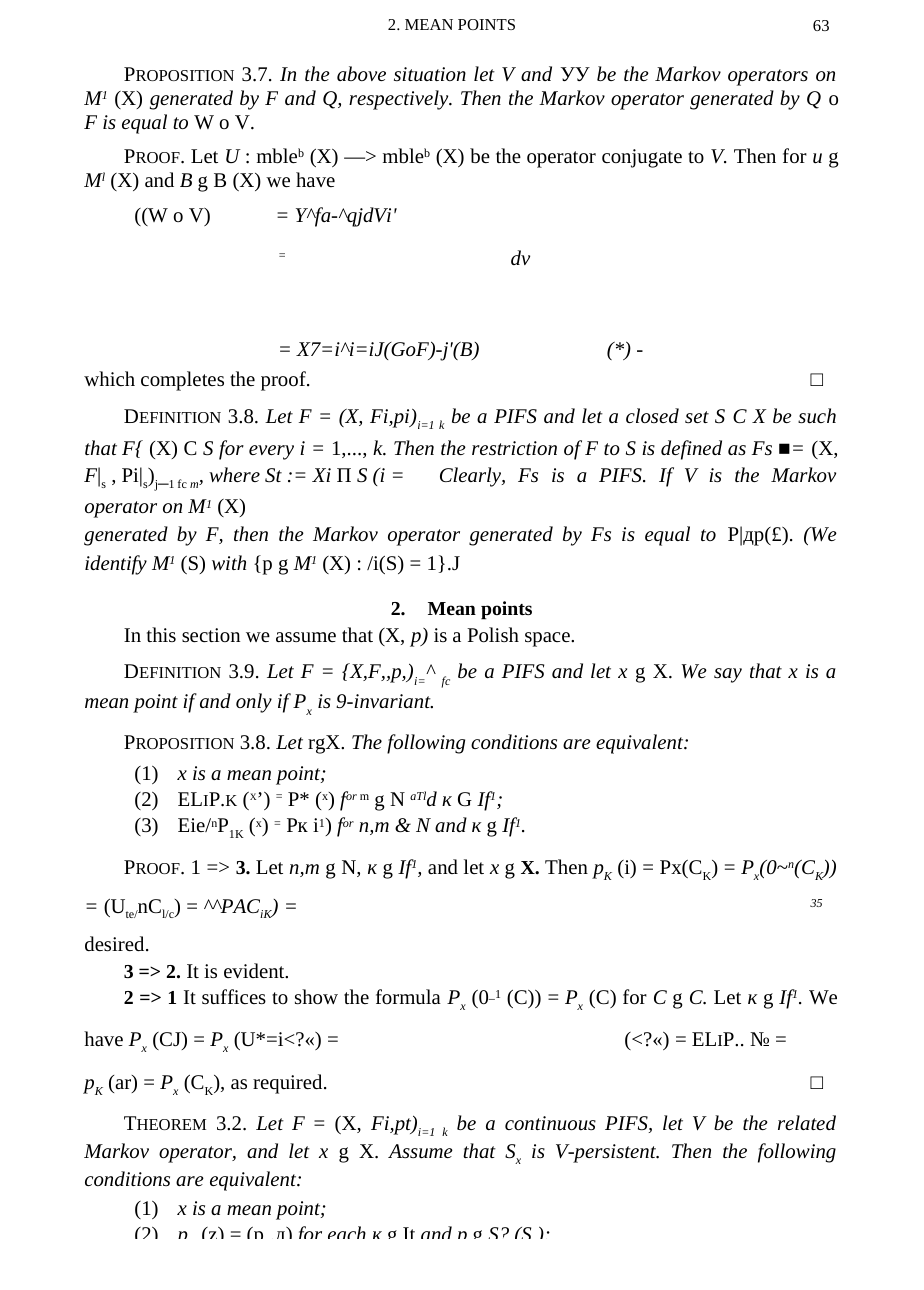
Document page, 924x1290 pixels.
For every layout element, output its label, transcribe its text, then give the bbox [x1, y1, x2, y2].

text pK (ar) = Px (CK), as required. □ [84, 1069, 839, 1098]
list ELiP.k (х’) = P* (x) for m g N aTld к G If1; [84, 787, 839, 811]
list x is a mean point; [84, 1195, 839, 1219]
text desired. [84, 932, 839, 956]
text = X7=i^i=iJ(GoF)-j'(B) (*) - [84, 337, 839, 361]
list x is a mean point; [84, 761, 839, 784]
text Definition 3.9. Let F = {X,F,,p,)i=^ fc be a PIFS and let x g X. We say that x is a mean point if and only if Px is 9-invariant. [84, 659, 839, 718]
text 2 => 1 It suffices to show the formula Px (0_1 (С)) = Px (C) for C g C. Let к g If1. We have Px (CJ) = Px (U*=i<?«) = (<?«) = ELiP.. № = [84, 985, 839, 1056]
text In this section we assume that (X, p) is a Polish space. [84, 623, 839, 647]
text 3 => 2. It is evident. [84, 959, 839, 983]
text 63 [813, 16, 834, 35]
text Proof. 1 => 3. Let n,m g N, к g If1, and let x g X. Then pK (i) = Px(CK) = Px(0~n(CK)) = (Ute/nCl/c) = ^^PACiK) = 35 [84, 855, 839, 922]
text which completes the proof. □ [84, 367, 839, 391]
subtitle 2. Mean points [84, 596, 839, 619]
text generated by F, then the Markov operator generated by Fs is equal to Р|др(£). (We identify M1 (S) with {p g M1 (X) : /i(S) = 1}.J [84, 522, 839, 575]
text ((W о V) = Y^fa-^qjdVi' [84, 203, 839, 227]
text Definition 3.8. Let F = (X, Fi,pi)i=1 k be a PIFS and let a closed set S С X be such that F{ (X) C S for every i = 1,..., k. Then the restriction of F to S is defined as Fs ■= (X, F|s , Pi|s)j_1 fc m, where St := Xi П S (i = Clearly, Fs is a PIFS. If V is the Markov operator on M1 (X) [84, 404, 839, 518]
list pK (z) = (рк,д) for each к g It and p g S? (Sx); [84, 1222, 839, 1239]
list Eie/nP1K (x) = Рк i1) for n,m & N and к g If1. [84, 813, 839, 842]
text Theorem 3.2. Let F = (X, Fi,pt)i=1 k be a continuous PIFS, let V be the related Markov operator, and let x g X. Assume that Sx is V-persistent. Then the following conditions are equivalent: [84, 1111, 839, 1191]
text = dv [278, 246, 839, 270]
text Proposition 3.8. Let rgX. The following conditions are equivalent: [84, 730, 839, 754]
text Proof. Let U : mbleb (X) —> mbleb (X) be the operator conjugate to V. Then for и g Ml (X) and В g В (X) we have [84, 144, 839, 192]
text 2. MEAN POINTS [388, 15, 533, 34]
text Proposition 3.7. In the above situation let V and УУ be the Markov operators on M1 (X) generated by F and Q, respectively. Then the Markov operator generated by Q о F is equal to W о V. [84, 61, 839, 134]
